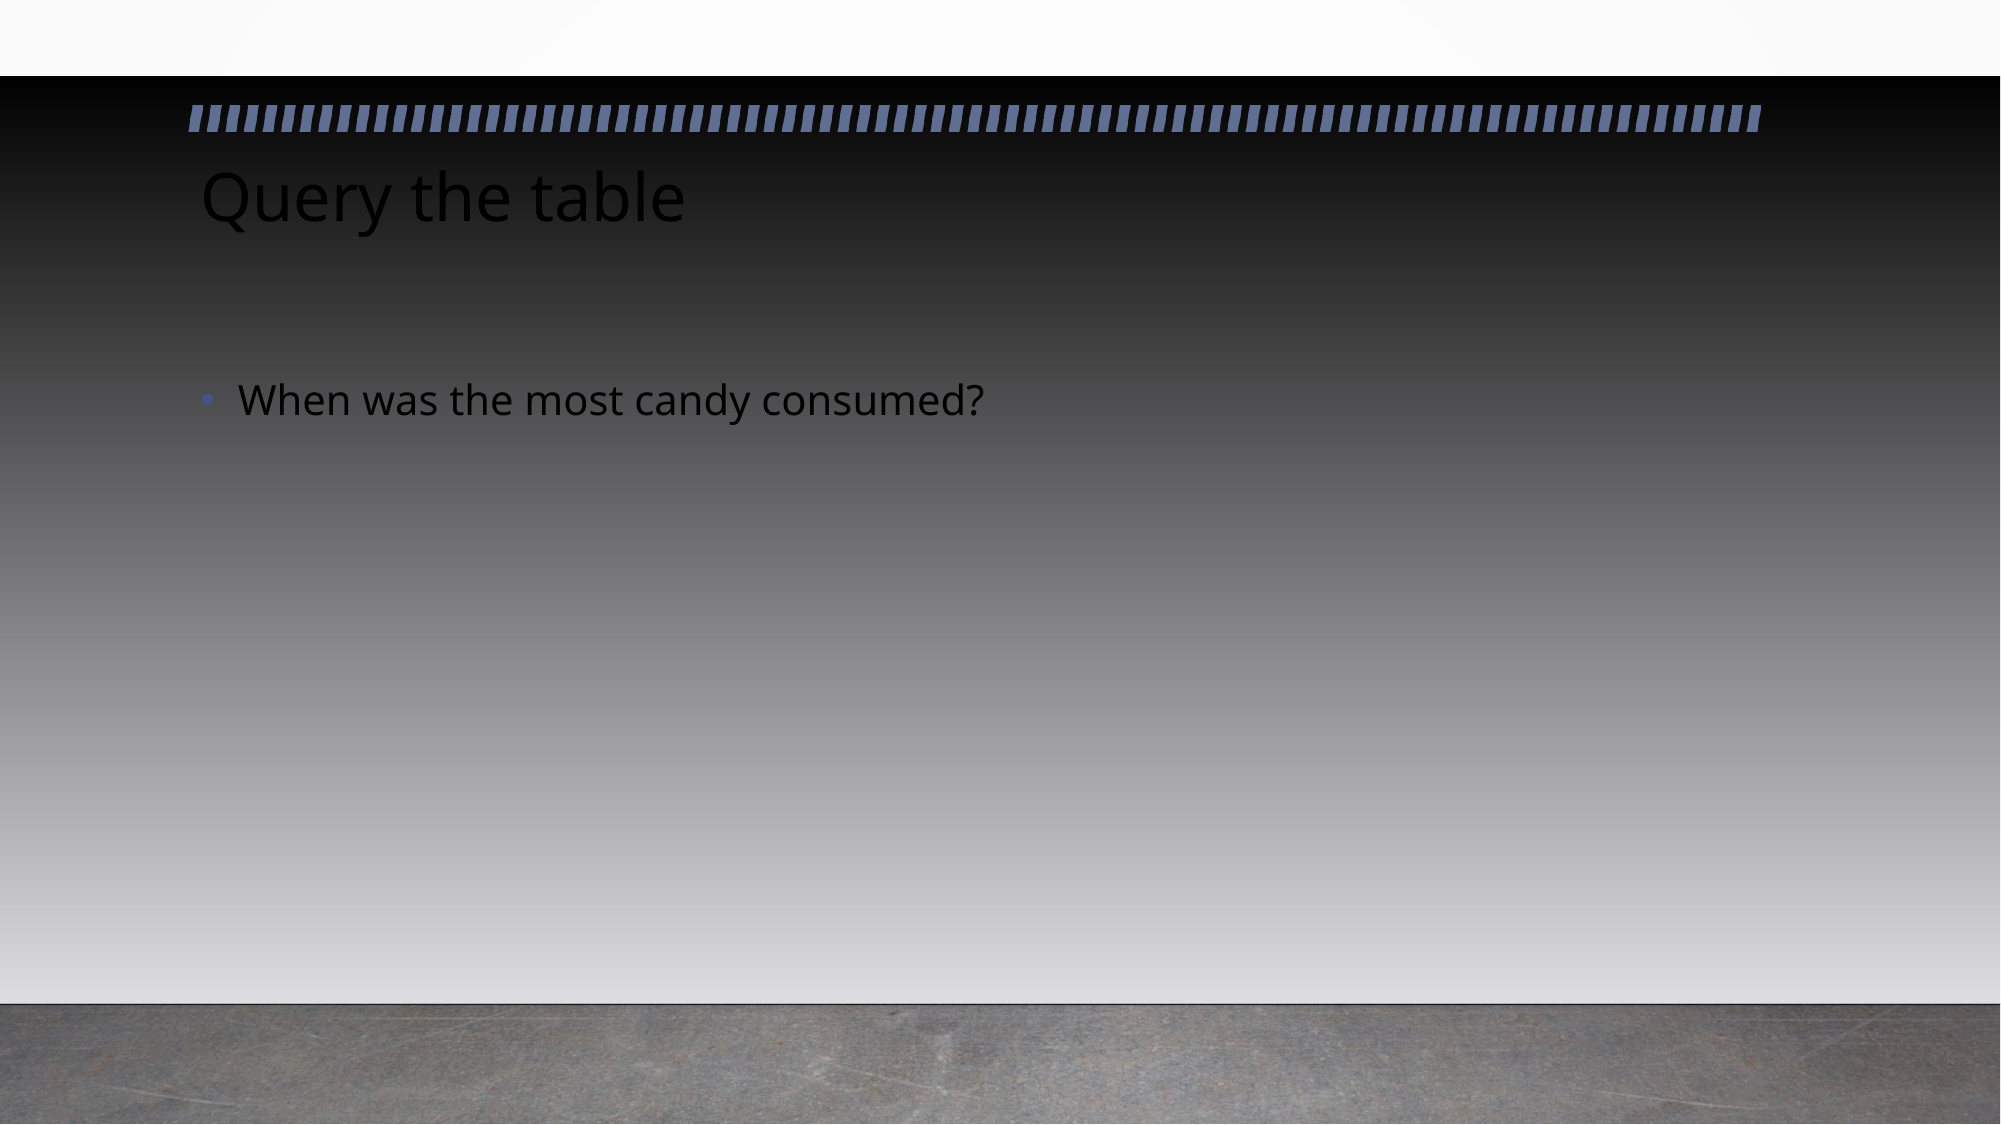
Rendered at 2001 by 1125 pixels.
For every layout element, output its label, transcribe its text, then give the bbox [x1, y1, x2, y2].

list When was the most candy consumed? [185, 356, 1761, 897]
title Query the table [185, 156, 1761, 329]
